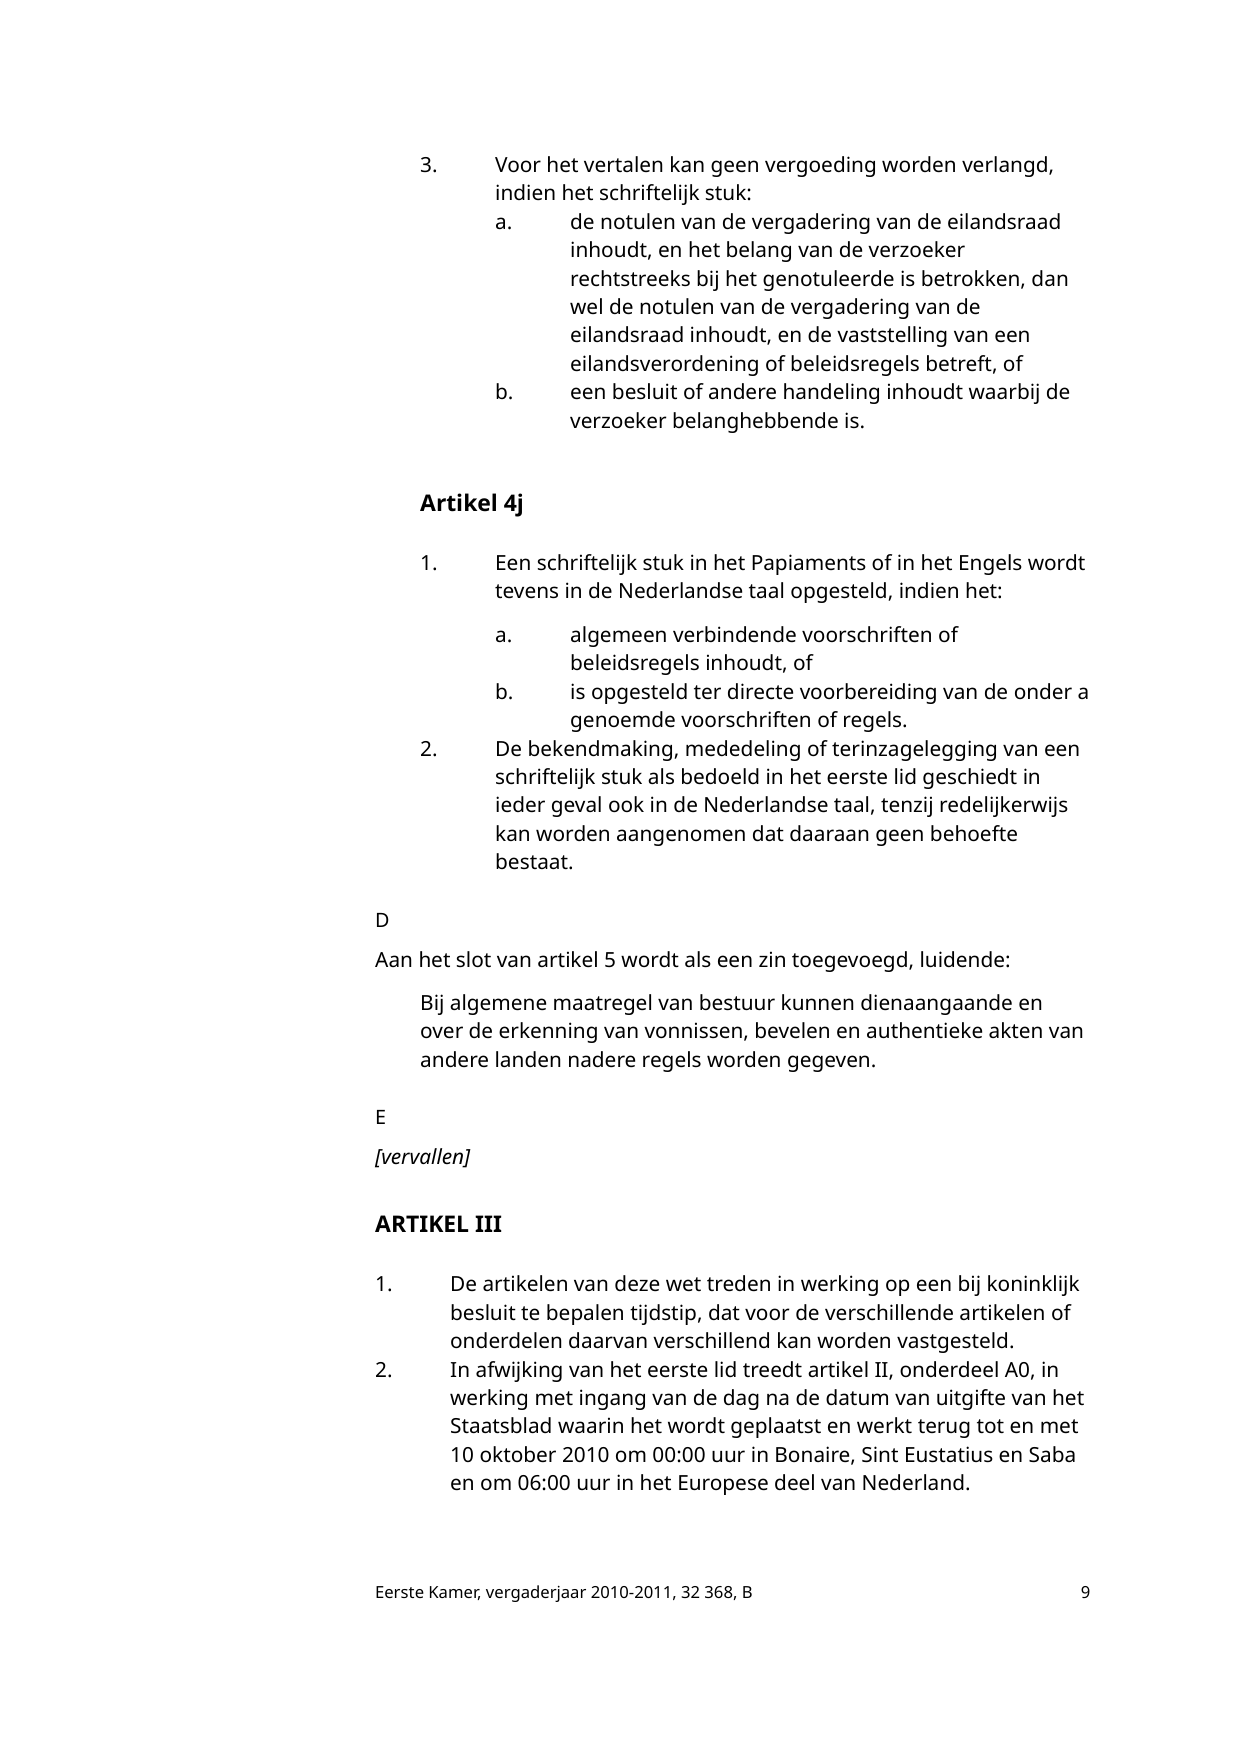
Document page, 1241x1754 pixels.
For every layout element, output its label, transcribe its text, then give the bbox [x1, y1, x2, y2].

text [vervallen] [375, 1142, 1090, 1171]
list In afwijking van het eerste lid treedt artikel II, onderdeel A0, in werking met ingang van de dag na de datum van uitgifte van het Staatsblad waarin het wordt geplaatst en werkt terug tot en met 10 oktober 2010 om 00:00 uur in Bonaire, Sint Eustatius en Saba en om 06:00 uur in het Europese deel van Nederland. [375, 1355, 1090, 1497]
text D [375, 906, 1090, 933]
list Een schriftelijk stuk in het Papiaments of in het Engels wordt tevens in de Nederlandse taal opgesteld, indien het: [420, 548, 1090, 605]
text Bij algemene maatregel van bestuur kunnen dienaangaande en over de erkenning van vonnissen, bevelen en authentieke akten van andere landen nadere regels worden gegeven. [420, 988, 1090, 1073]
list is opgesteld ter directe voorbereiding van de onder a genoemde voorschriften of regels. [495, 677, 1090, 734]
list De artikelen van deze wet treden in werking op een bij koninklijk besluit te bepalen tijdstip, dat voor de verschillende artikelen of onderdelen daarvan verschillend kan worden vastgesteld. [375, 1269, 1090, 1355]
text Aan het slot van artikel 5 wordt als een zin toegevoegd, luidende: [375, 945, 1090, 973]
subtitle Artikel 4j [420, 487, 1090, 518]
list een besluit of andere handeling inhoudt waarbij de verzoeker belanghebbende is. [495, 377, 1090, 434]
text E [375, 1103, 1090, 1130]
list algemeen verbindende voorschriften of beleidsregels inhoudt, of [495, 620, 1090, 677]
list de notulen van de vergadering van de eilandsraad inhoudt, en het belang van de verzoeker rechtstreeks bij het genotuleerde is betrokken, dan wel de notulen van de vergadering van de eilandsraad inhoudt, en de vaststelling van een eilandsverordening of beleidsregels betreft, of [495, 207, 1090, 377]
list Voor het vertalen kan geen vergoeding worden verlangd, indien het schriftelijk stuk: [420, 150, 1090, 207]
list De bekendmaking, mededeling of terinzagelegging van een schriftelijk stuk als bedoeld in het eerste lid geschiedt in ieder geval ook in de Nederlandse taal, tenzij redelijkerwijs kan worden aangenomen dat daaraan geen behoefte bestaat. [420, 734, 1090, 876]
subtitle ARTIKEL III [375, 1208, 1090, 1239]
